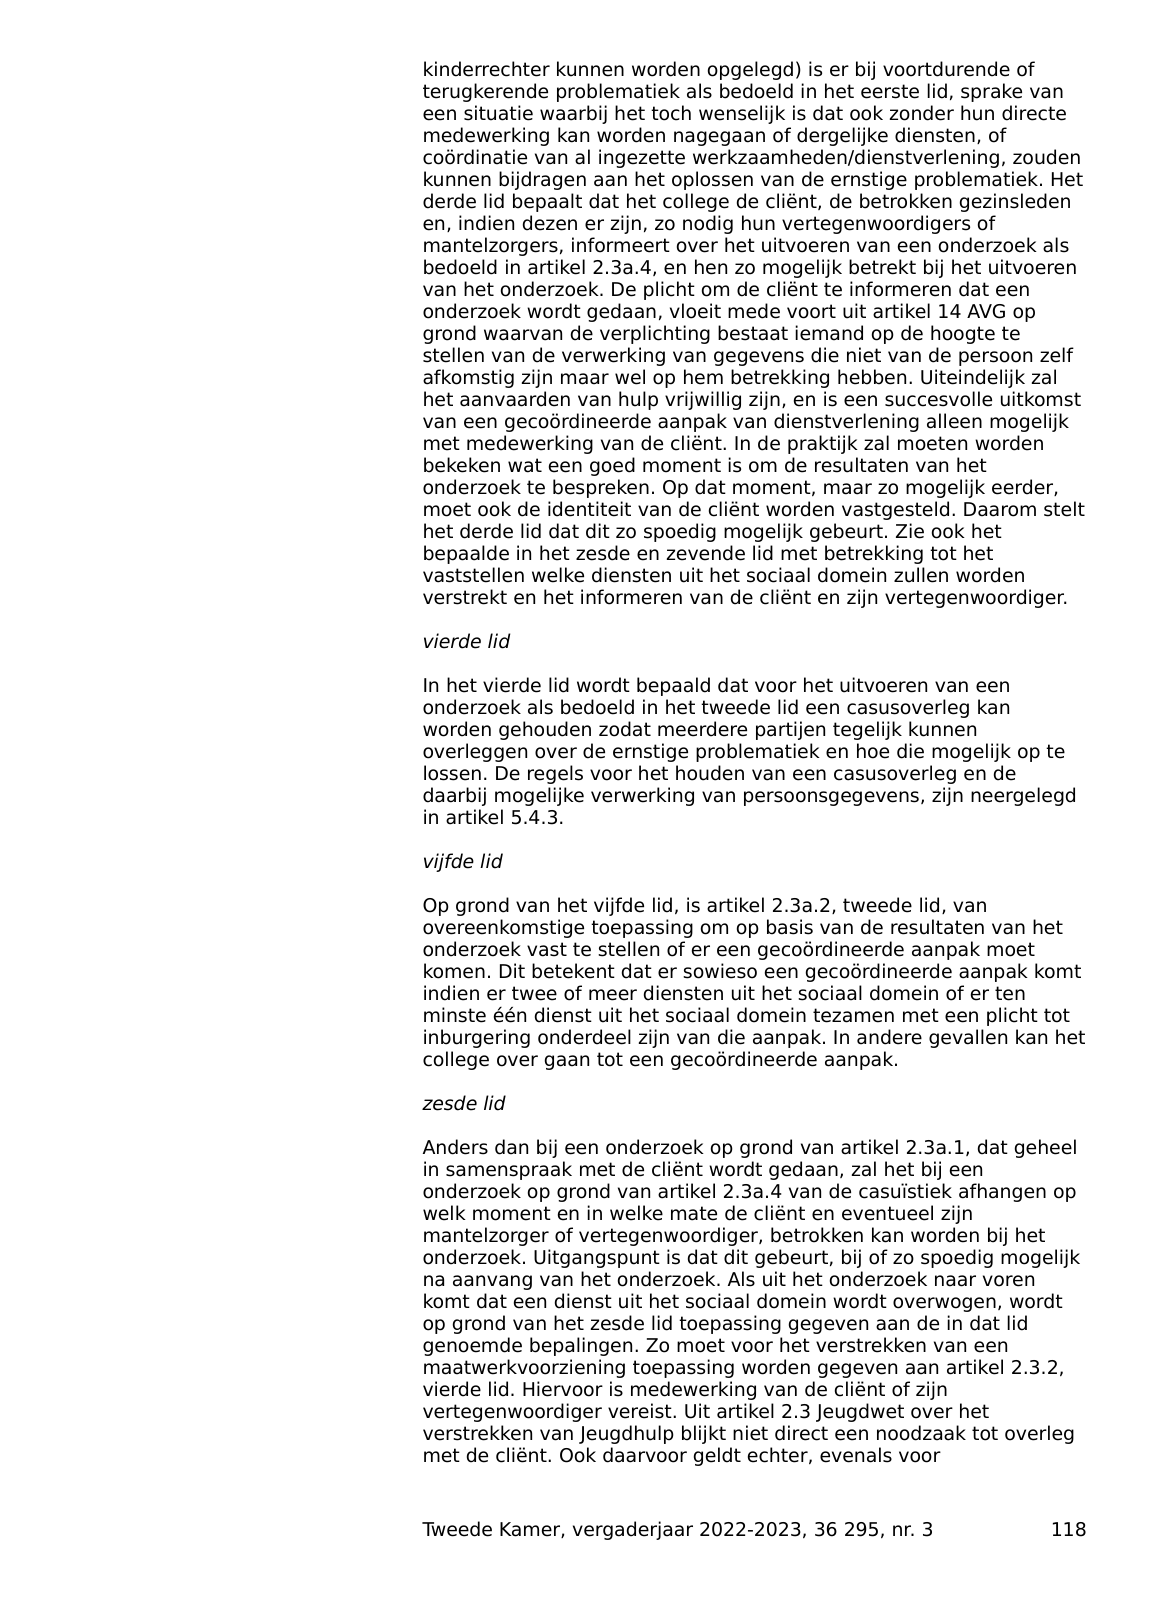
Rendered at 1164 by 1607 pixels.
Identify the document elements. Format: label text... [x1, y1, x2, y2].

subtitle zesde lid [422, 1093, 1087, 1115]
text In het vierde lid wordt bepaald dat voor het uitvoeren van een onderzoek als bedoeld in het tweede lid een casusoverleg kan worden gehouden zodat meerdere partijen tegelijk kunnen overleggen over de ernstige problematiek en hoe die mogelijk op te lossen. De regels voor het houden van een casusoverleg en de daarbij mogelijke verwerking van persoonsgegevens, zijn neergelegd in artikel 5.4.3. [422, 675, 1087, 829]
subtitle vierde lid [422, 631, 1087, 653]
subtitle vijfde lid [422, 851, 1087, 873]
text Op grond van het vijfde lid, is artikel 2.3a.2, tweede lid, van overeenkomstige toepassing om op basis van de resultaten van het onderzoek vast te stellen of er een gecoördineerde aanpak moet komen. Dit betekent dat er sowieso een gecoördineerde aanpak komt indien er twee of meer diensten uit het sociaal domein of er ten minste één dienst uit het sociaal domein tezamen met een plicht tot inburgering onderdeel zijn van die aanpak. In andere gevallen kan het college over gaan tot een gecoördineerde aanpak. [422, 895, 1087, 1071]
text kinderrechter kunnen worden opgelegd) is er bij voortdurende of terugkerende problematiek als bedoeld in het eerste lid, sprake van een situatie waarbij het toch wenselijk is dat ook zonder hun directe medewerking kan worden nagegaan of dergelijke diensten, of coördinatie van al ingezette werkzaamheden/dienstverlening, zouden kunnen bijdragen aan het oplossen van de ernstige problematiek. Het derde lid bepaalt dat het college de cliënt, de betrokken gezinsleden en, indien dezen er zijn, zo nodig hun vertegenwoordigers of mantelzorgers, informeert over het uitvoeren van een onderzoek als bedoeld in artikel 2.3a.4, en hen zo mogelijk betrekt bij het uitvoeren van het onderzoek. De plicht om de cliënt te informeren dat een onderzoek wordt gedaan, vloeit mede voort uit artikel 14 AVG op grond waarvan de verplichting bestaat iemand op de hoogte te stellen van de verwerking van gegevens die niet van de persoon zelf afkomstig zijn maar wel op hem betrekking hebben. Uiteindelijk zal het aanvaarden van hulp vrijwillig zijn, en is een succesvolle uitkomst van een gecoördineerde aanpak van dienstverlening alleen mogelijk met medewerking van de cliënt. In de praktijk zal moeten worden bekeken wat een goed moment is om de resultaten van het onderzoek te bespreken. Op dat moment, maar zo mogelijk eerder, moet ook de identiteit van de cliënt worden vastgesteld. Daarom stelt het derde lid dat dit zo spoedig mogelijk gebeurt. Zie ook het bepaalde in het zesde en zevende lid met betrekking tot het vaststellen welke diensten uit het sociaal domein zullen worden verstrekt en het informeren van de cliënt en zijn vertegenwoordiger. [422, 59, 1087, 608]
text Anders dan bij een onderzoek op grond van artikel 2.3a.1, dat geheel in samenspraak met de cliënt wordt gedaan, zal het bij een onderzoek op grond van artikel 2.3a.4 van de casuïstiek afhangen op welk moment en in welke mate de cliënt en eventueel zijn mantelzorger of vertegenwoordiger, betrokken kan worden bij het onderzoek. Uitgangspunt is dat dit gebeurt, bij of zo spoedig mogelijk na aanvang van het onderzoek. Als uit het onderzoek naar voren komt dat een dienst uit het sociaal domein wordt overwogen, wordt op grond van het zesde lid toepassing gegeven aan de in dat lid genoemde bepalingen. Zo moet voor het verstrekken van een maatwerkvoorziening toepassing worden gegeven aan artikel 2.3.2, vierde lid. Hiervoor is medewerking van de cliënt of zijn vertegenwoordiger vereist. Uit artikel 2.3 Jeugdwet over het verstrekken van Jeugdhulp blijkt niet direct een noodzaak tot overleg met de cliënt. Ook daarvoor geldt echter, evenals voor [422, 1137, 1087, 1467]
